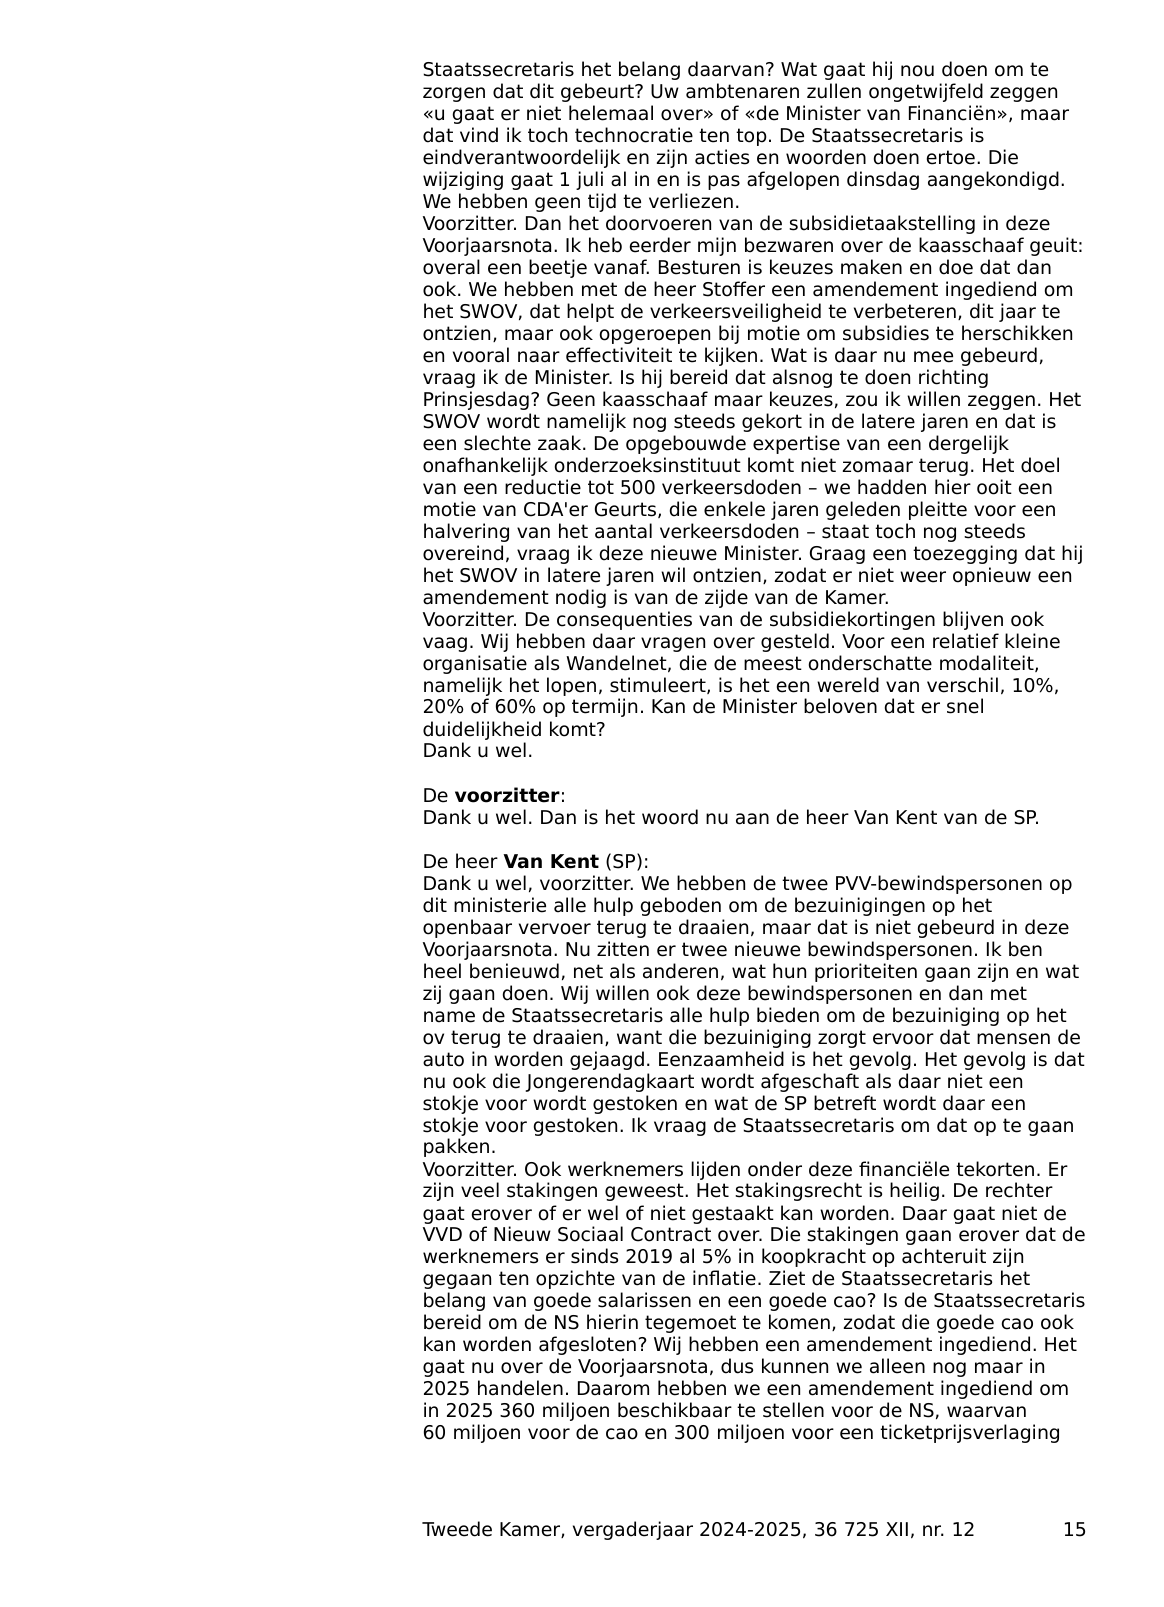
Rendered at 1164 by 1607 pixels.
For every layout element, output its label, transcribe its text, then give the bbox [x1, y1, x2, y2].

text De heer Van Kent (SP): [422, 851, 1087, 873]
text Voorzitter. Dan het doorvoeren van de subsidietaakstelling in deze Voorjaarsnota. Ik heb eerder mijn bezwaren over de kaasschaaf geuit: overal een beetje vanaf. Besturen is keuzes maken en doe dat dan ook. We hebben met de heer Stoffer een amendement ingediend om het SWOV, dat helpt de verkeersveiligheid te verbeteren, dit jaar te ontzien, maar ook opgeroepen bij motie om subsidies te herschikken en vooral naar effectiviteit te kijken. Wat is daar nu mee gebeurd, vraag ik de Minister. Is hij bereid dat alsnog te doen richting Prinsjesdag? Geen kaasschaaf maar keuzes, zou ik willen zeggen. Het SWOV wordt namelijk nog steeds gekort in de latere jaren en dat is een slechte zaak. De opgebouwde expertise van een dergelijk onafhankelijk onderzoeksinstituut komt niet zomaar terug. Het doel van een reductie tot 500 verkeersdoden – we hadden hier ooit een motie van CDA'er Geurts, die enkele jaren geleden pleitte voor een halvering van het aantal verkeersdoden – staat toch nog steeds overeind, vraag ik deze nieuwe Minister. Graag een toezegging dat hij het SWOV in latere jaren wil ontzien, zodat er niet weer opnieuw een amendement nodig is van de zijde van de Kamer. [422, 213, 1087, 608]
text Dank u wel. [422, 740, 1087, 762]
text Dank u wel. Dan is het woord nu aan de heer Van Kent van de SP. [422, 807, 1087, 828]
text De voorzitter: [422, 784, 1087, 807]
text Staatssecretaris het belang daarvan? Wat gaat hij nou doen om te zorgen dat dit gebeurt? Uw ambtenaren zullen ongetwijfeld zeggen «u gaat er niet helemaal over» of «de Minister van Financiën», maar dat vind ik toch technocratie ten top. De Staatssecretaris is eindverantwoordelijk en zijn acties en woorden doen ertoe. Die wijziging gaat 1 juli al in en is pas afgelopen dinsdag aangekondigd. We hebben geen tijd te verliezen. [422, 59, 1087, 213]
text Dank u wel, voorzitter. We hebben de twee PVV-bewindspersonen op dit ministerie alle hulp geboden om de bezuinigingen op het openbaar vervoer terug te draaien, maar dat is niet gebeurd in deze Voorjaarsnota. Nu zitten er twee nieuwe bewindspersonen. Ik ben heel benieuwd, net als anderen, wat hun prioriteiten gaan zijn en wat zij gaan doen. Wij willen ook deze bewindspersonen en dan met name de Staatssecretaris alle hulp bieden om de bezuiniging op het ov terug te draaien, want die bezuiniging zorgt ervoor dat mensen de auto in worden gejaagd. Eenzaamheid is het gevolg. Het gevolg is dat nu ook die Jongerendagkaart wordt afgeschaft als daar niet een stokje voor wordt gestoken en wat de SP betreft wordt daar een stokje voor gestoken. Ik vraag de Staatssecretaris om dat op te gaan pakken. [422, 873, 1087, 1158]
text Voorzitter. De consequenties van de subsidiekortingen blijven ook vaag. Wij hebben daar vragen over gesteld. Voor een relatief kleine organisatie als Wandelnet, die de meest onderschatte modaliteit, namelijk het lopen, stimuleert, is het een wereld van verschil, 10%, 20% of 60% op termijn. Kan de Minister beloven dat er snel duidelijkheid komt? [422, 608, 1087, 740]
text Voorzitter. Ook werknemers lijden onder deze financiële tekorten. Er zijn veel stakingen geweest. Het stakingsrecht is heilig. De rechter gaat erover of er wel of niet gestaakt kan worden. Daar gaat niet de VVD of Nieuw Sociaal Contract over. Die stakingen gaan erover dat de werknemers er sinds 2019 al 5% in koopkracht op achteruit zijn gegaan ten opzichte van de inflatie. Ziet de Staatssecretaris het belang van goede salarissen en een goede cao? Is de Staatssecretaris bereid om de NS hierin tegemoet te komen, zodat die goede cao ook kan worden afgesloten? Wij hebben een amendement ingediend. Het gaat nu over de Voorjaarsnota, dus kunnen we alleen nog maar in 2025 handelen. Daarom hebben we een amendement ingediend om in 2025 360 miljoen beschikbaar te stellen voor de NS, waarvan 60 miljoen voor de cao en 300 miljoen voor een ticketprijsverlaging [422, 1158, 1087, 1444]
